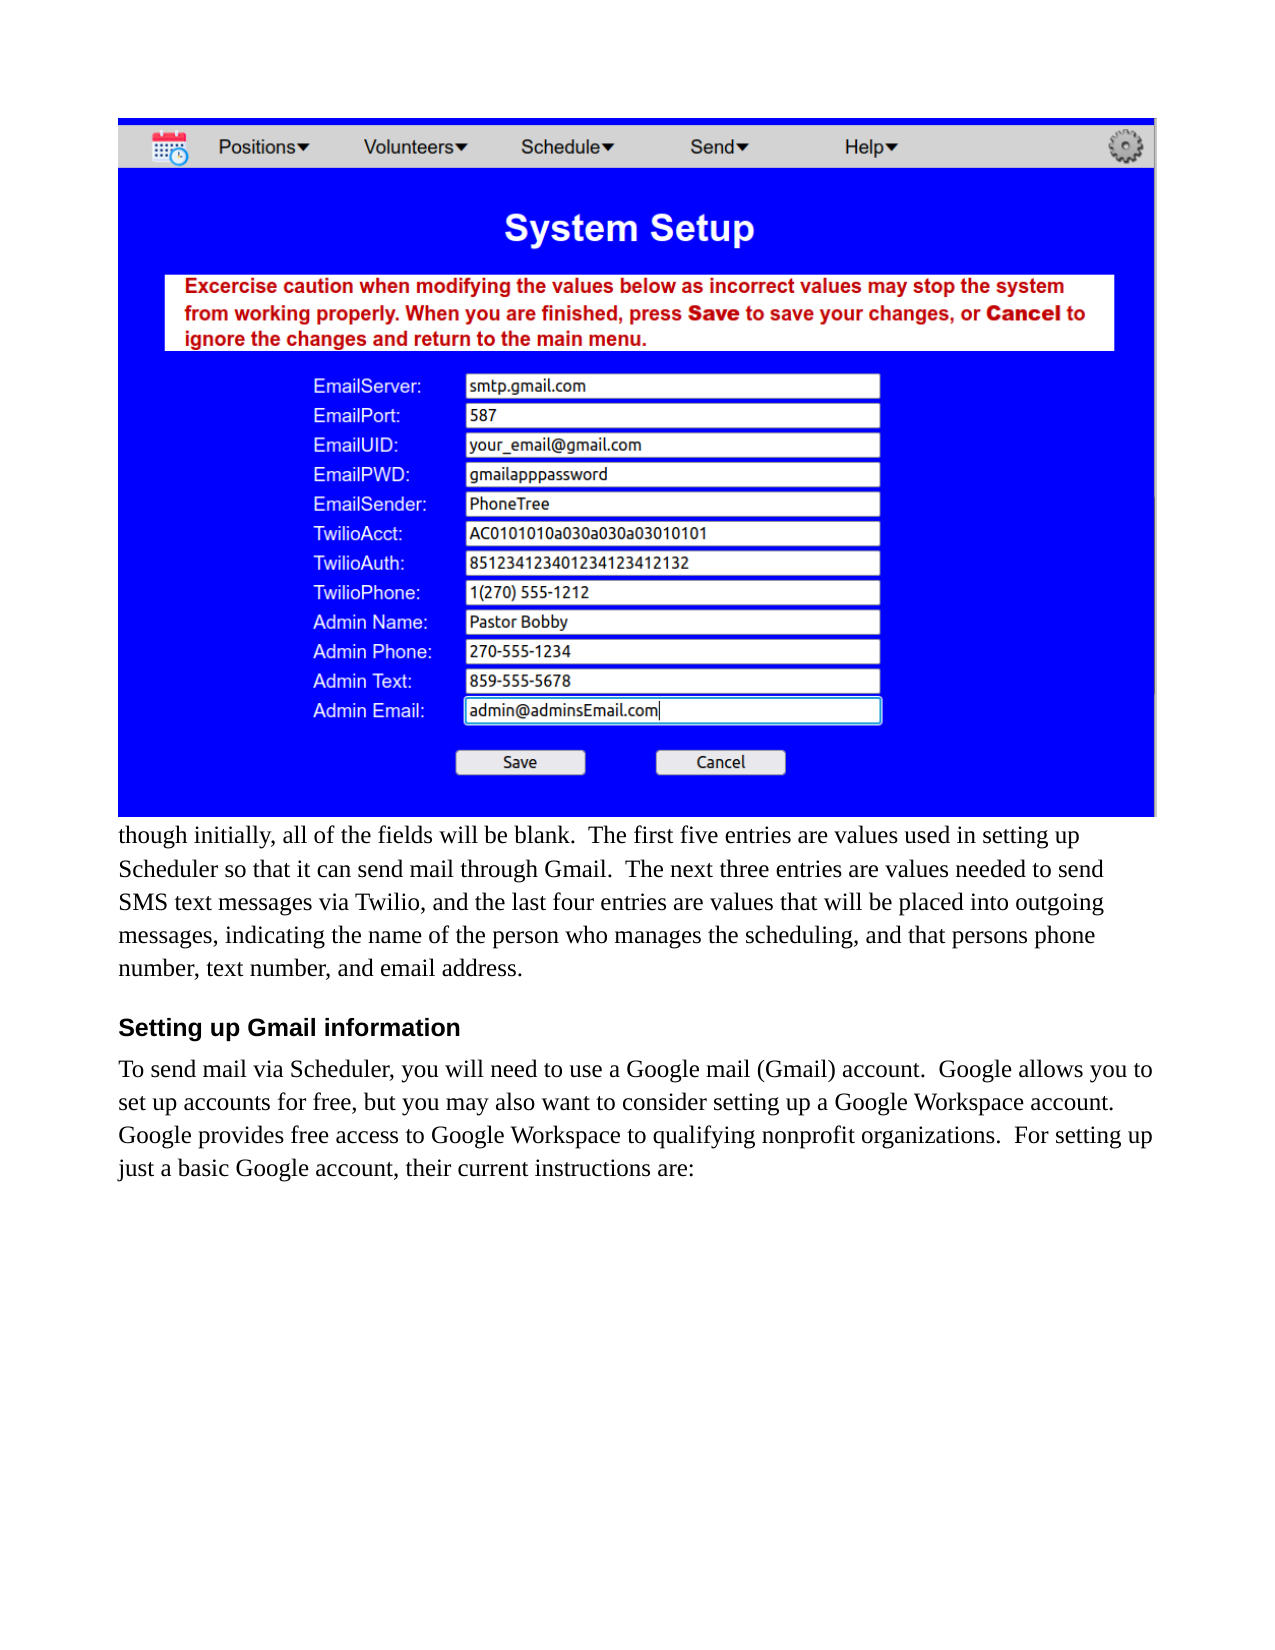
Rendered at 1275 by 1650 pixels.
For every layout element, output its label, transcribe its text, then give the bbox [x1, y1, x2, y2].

subtitle Setting up Gmail information [118, 1013, 1157, 1042]
text To send mail via Scheduler, you will need to use a Google mail (Gmail) account. Google allows you to set up accounts for free, but you may also want to consider setting up a Google Workspace account. Google provides free access to Google Workspace to qualifying nonprofit organizations. For setting up just a basic Google account, their current instructions are: [118, 1054, 1157, 1182]
picture [118, 118, 1157, 817]
text though initially, all of the fields will be blank. The first five entries are values used in setting up Scheduler so that it can send mail through Gmail. The next three entries are values needed to send SMS text messages via Twilio, and the last four entries are values that will be placed into outgoing messages, indicating the name of the person who manages the scheduling, and that persons phone number, text number, and email address. [118, 817, 1157, 981]
